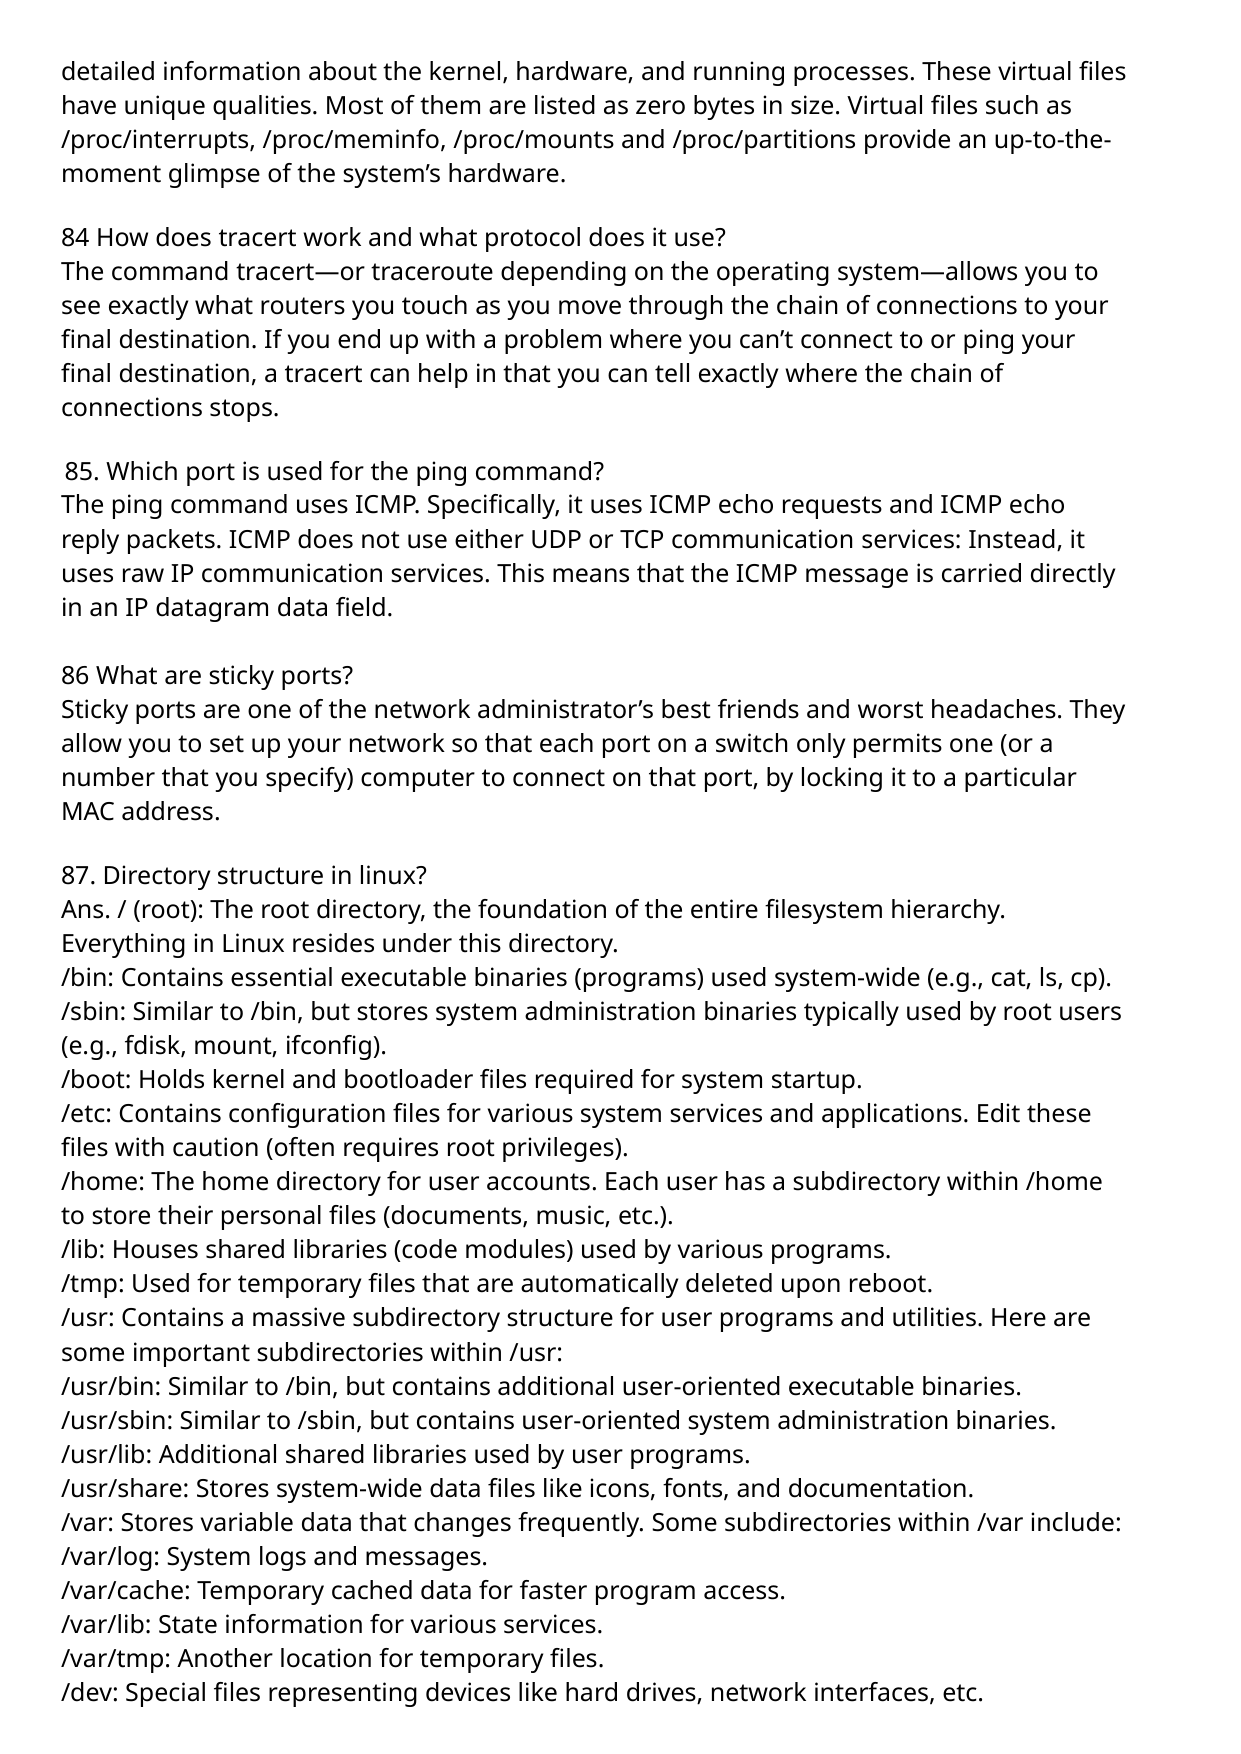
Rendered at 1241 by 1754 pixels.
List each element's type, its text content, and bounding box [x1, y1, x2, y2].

text 84 How does tracert work and what protocol does it use? The command tracert—or traceroute depending on the operating system—allows you to see exactly what routers you touch as you move through the chain of connections to your final destination. If you end up with a problem where you can’t connect to or ping your final destination, a tracert can help in that you can tell exactly where the chain of connections stops. [61, 219, 1129, 424]
text The ping command uses ICMP. Specifically, it uses ICMP echo requests and ICMP echo reply packets. ICMP does not use either UDP or TCP communication services: Instead, it uses raw IP communication services. This means that the ICMP message is carried directly in an IP datagram data field. [61, 487, 1129, 623]
text 86 What are sticky ports? Sticky ports are one of the network administrator’s best friends and worst headaches. They allow you to set up your network so that each port on a switch only permits one (or a number that you specify) computer to connect on that port, by locking it to a particular MAC address. [61, 623, 1129, 828]
text detailed information about the kernel, hardware, and running processes. These virtual files have unique qualities. Most of them are listed as zero bytes in size. Virtual files such as /proc/interrupts, /proc/meminfo, /proc/mounts and /proc/partitions provide an up-to-the-moment glimpse of the system’s hardware. [61, 53, 1129, 190]
text 85. Which port is used for the ping command? [51, 453, 1129, 487]
text 87. Directory structure in linux? Ans. / (root): The root directory, the foundation of the entire filesystem hierarchy. Everything in Linux resides under this directory. /bin: Contains essential executable binaries (programs) used system-wide (e.g., cat, ls, cp). /sbin: Similar to /bin, but stores system administration binaries typically used by root users (e.g., fdisk, mount, ifconfig). /boot: Holds kernel and bootloader files required for system startup. /etc: Contains configuration files for various system services and applications. Edit these files with caution (often requires root privileges). /home: The home directory for user accounts. Each user has a subdirectory within /home to store their personal files (documents, music, etc.). /lib: Houses shared libraries (code modules) used by various programs. /tmp: Used for temporary files that are automatically deleted upon reboot. /usr: Contains a massive subdirectory structure for user programs and utilities. Here are some important subdirectories within /usr: /usr/bin: Similar to /bin, but contains additional user-oriented executable binaries. /usr/sbin: Similar to /sbin, but contains user-oriented system administration binaries. /usr/lib: Additional shared libraries used by user programs. /usr/share: Stores system-wide data files like icons, fonts, and documentation. /var: Stores variable data that changes frequently. Some subdirectories within /var include: /var/log: System logs and messages. /var/cache: Temporary cached data for faster program access. /var/lib: State information for various services. /var/tmp: Another location for temporary files. /dev: Special files representing devices like hard drives, network interfaces, etc. [61, 857, 1129, 1709]
